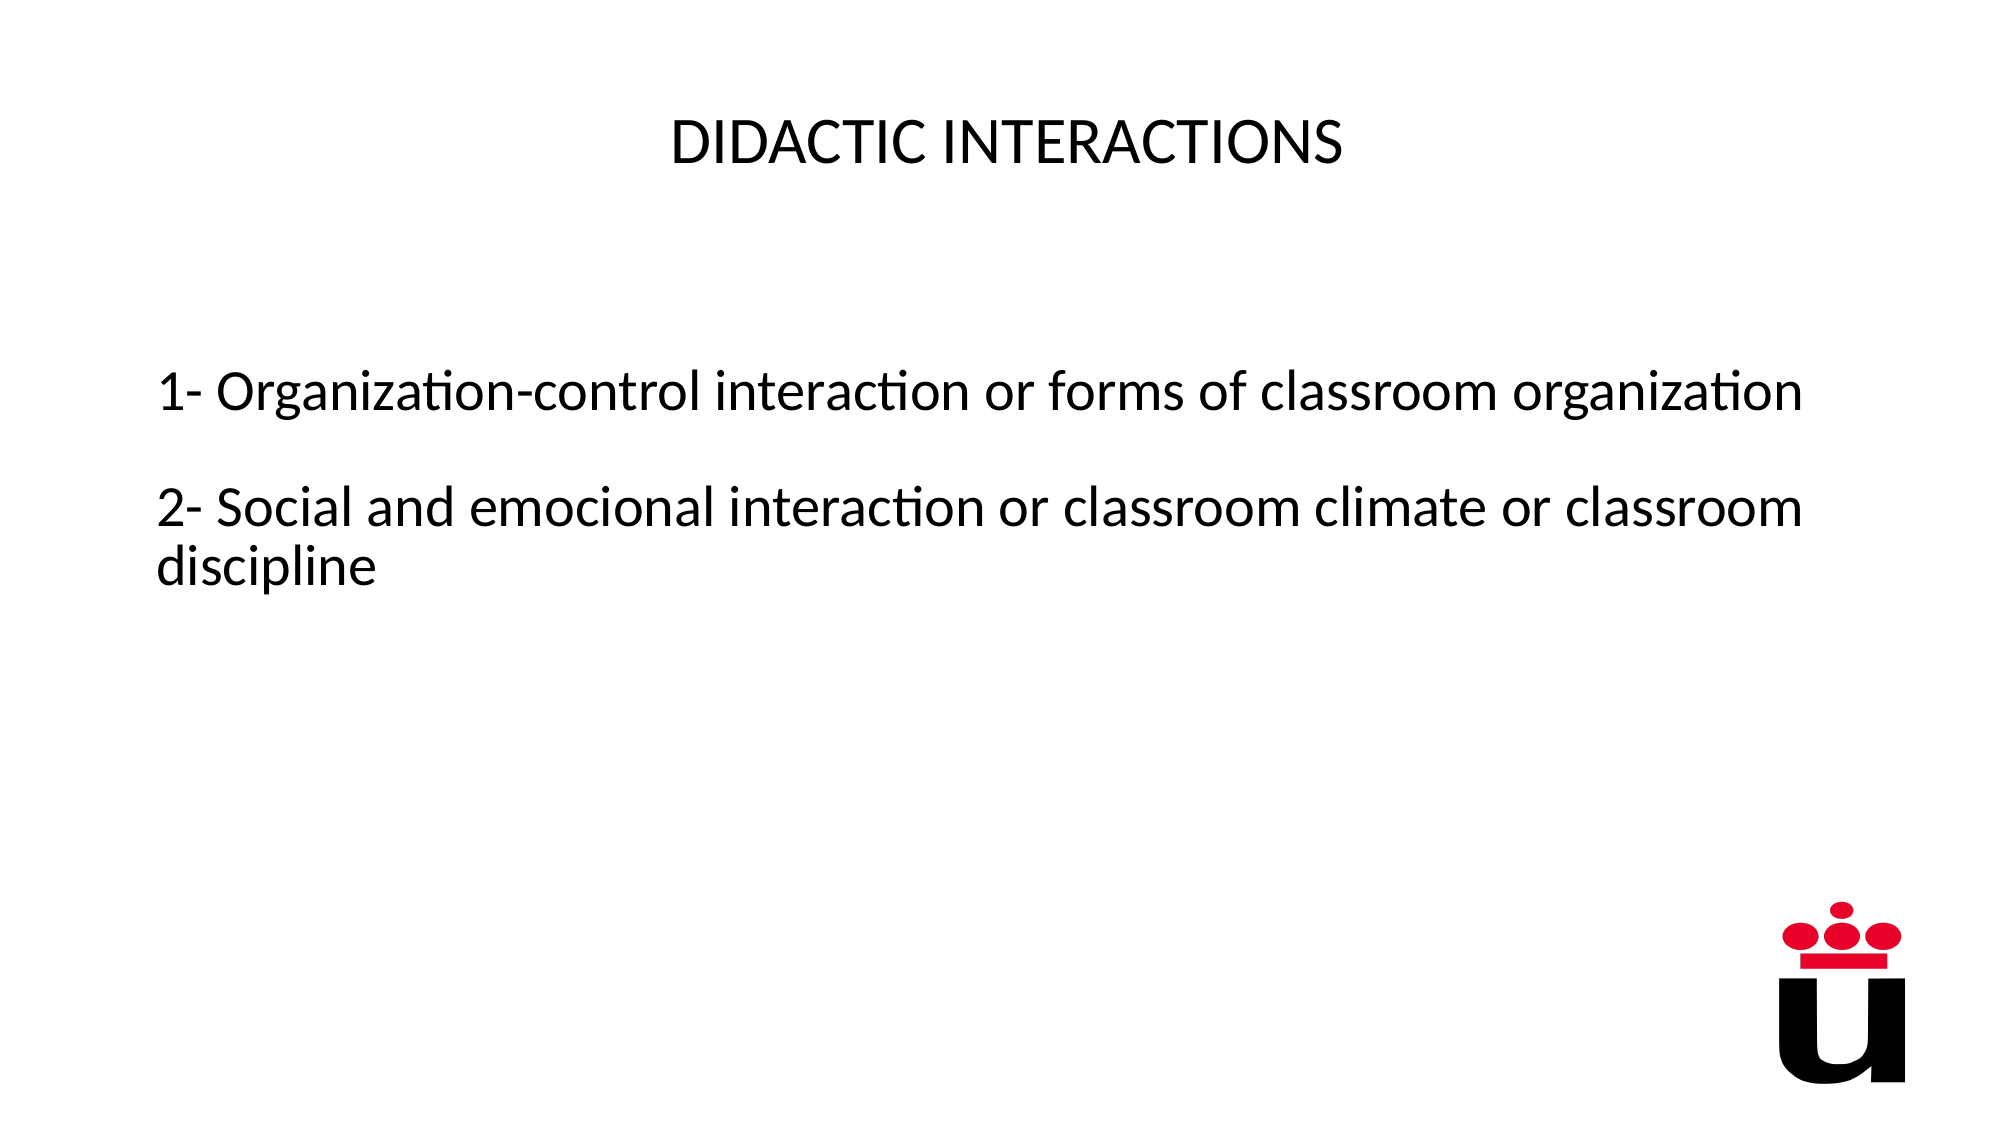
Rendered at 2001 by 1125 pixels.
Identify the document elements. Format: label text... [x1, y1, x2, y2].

picture [1646, 887, 2000, 1104]
text_box 1- Organization-control interaction or forms of classroom organization 2- Social and emocional interaction or classroom climate or classroom discipline [141, 300, 1859, 882]
title DIDACTIC INTERACTIONS [99, 45, 1900, 230]
